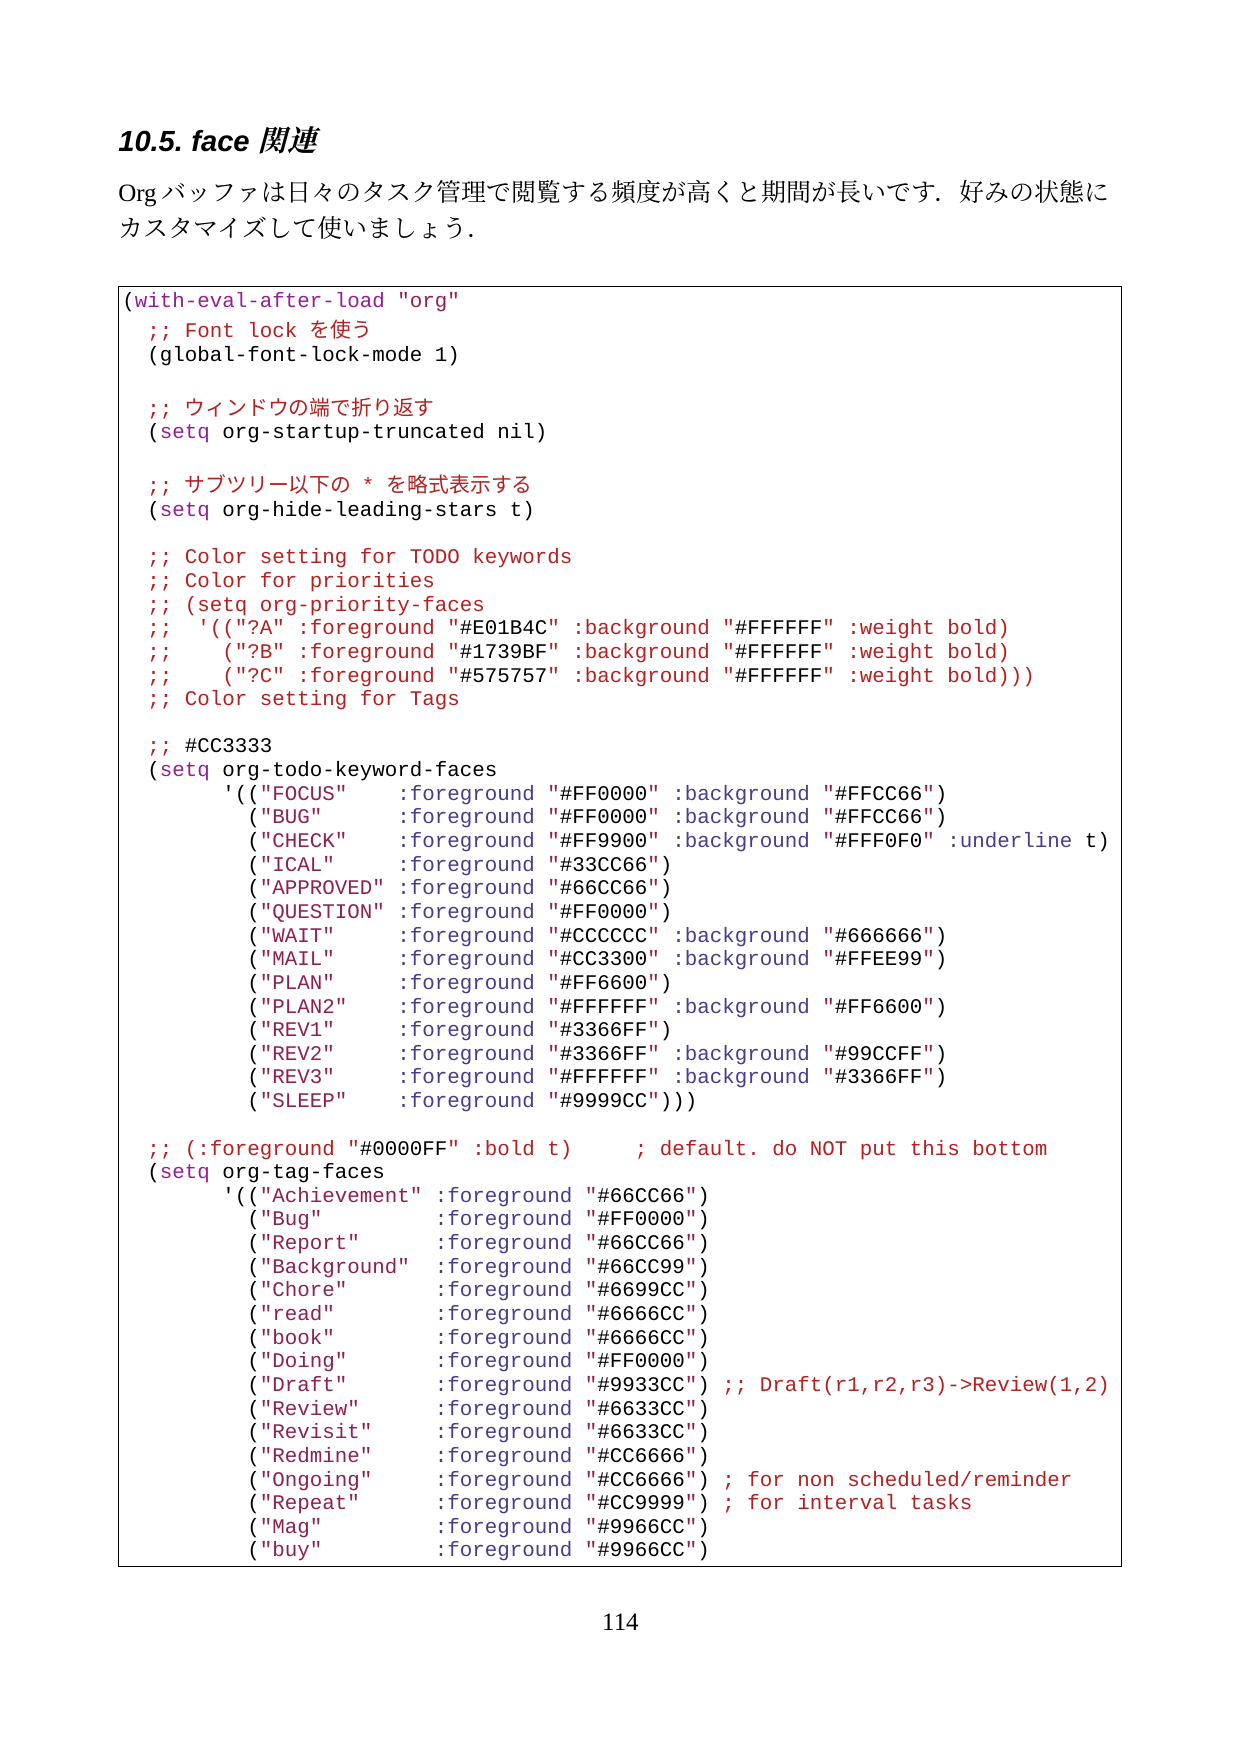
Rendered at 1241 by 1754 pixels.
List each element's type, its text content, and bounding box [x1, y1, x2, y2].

text ;; (setq org-priority-faces [119, 590, 1121, 613]
text ("buy" :foreground "#9966CC") [119, 1536, 1121, 1566]
text ("book" :foreground "#6666CC") [119, 1323, 1121, 1346]
text ("Chore" :foreground "#6699CC") [119, 1275, 1121, 1299]
text (setq org-todo-keyword-faces [119, 755, 1121, 779]
text '(("FOCUS" :foreground "#FF0000" :background "#FFCC66") [119, 779, 1121, 802]
text ;; Color setting for TODO keywords [119, 542, 1121, 566]
text ;; Color setting for Tags [119, 684, 1121, 708]
text ("Revisit" :foreground "#6633CC") [119, 1417, 1121, 1441]
text (setq org-tag-faces [119, 1157, 1121, 1181]
text ("CHECK" :foreground "#FF9900" :background "#FFF0F0" :underline t) [119, 826, 1121, 850]
text ;; ("?C" :foreground "#575757" :background "#FFFFFF" :weight bold))) [119, 661, 1121, 684]
text '(("Achievement" :foreground "#66CC66") [119, 1181, 1121, 1204]
text ;; ウィンドウの端で折り返す [119, 387, 1121, 417]
text ;; (:foreground "#0000FF" :bold t) ; default. do NOT put this bottom [119, 1133, 1121, 1157]
text (setq org-startup-truncated nil) [119, 417, 1121, 441]
text (global-font-lock-mode 1) [119, 340, 1121, 363]
text ("PLAN2" :foreground "#FFFFFF" :background "#FF6600") [119, 992, 1121, 1015]
text ;; Color for priorities [119, 566, 1121, 590]
text ("REV3" :foreground "#FFFFFF" :background "#3366FF") [119, 1063, 1121, 1086]
text (setq org-hide-leading-stars t) [119, 495, 1121, 519]
text ;; サブツリー以下の * を略式表示する [119, 465, 1121, 495]
text ("Background" :foreground "#66CC99") [119, 1252, 1121, 1275]
text ("Doing" :foreground "#FF0000") [119, 1346, 1121, 1370]
text ("SLEEP" :foreground "#9999CC"))) [119, 1086, 1121, 1110]
text ;; Font lock を使う [119, 309, 1121, 340]
text ("Review" :foreground "#6633CC") [119, 1394, 1121, 1417]
text ("read" :foreground "#6666CC") [119, 1299, 1121, 1323]
text ("QUESTION" :foreground "#FF0000") [119, 897, 1121, 921]
text (with-eval-after-load "org" [119, 287, 1121, 309]
text ("REV2" :foreground "#3366FF" :background "#99CCFF") [119, 1039, 1121, 1063]
text ;; ("?B" :foreground "#1739BF" :background "#FFFFFF" :weight bold) [119, 637, 1121, 661]
subtitle face 関連 [118, 118, 1122, 160]
text ("Draft" :foreground "#9933CC") ;; Draft(r1,r2,r3)->Review(1,2) [119, 1370, 1121, 1394]
text ("Report" :foreground "#66CC66") [119, 1228, 1121, 1252]
text ("WAIT" :foreground "#CCCCCC" :background "#666666") [119, 921, 1121, 944]
text ("REV1" :foreground "#3366FF") [119, 1015, 1121, 1039]
text ("MAIL" :foreground "#CC3300" :background "#FFEE99") [119, 944, 1121, 968]
text ("PLAN" :foreground "#FF6600") [119, 968, 1121, 992]
text ("Bug" :foreground "#FF0000") [119, 1204, 1121, 1228]
text ;; '(("?A" :foreground "#E01B4C" :background "#FFFFFF" :weight bold) [119, 613, 1121, 637]
text ("Mag" :foreground "#9966CC") [119, 1512, 1121, 1536]
text ("Repeat" :foreground "#CC9999") ; for interval tasks [119, 1488, 1121, 1512]
text ("Redmine" :foreground "#CC6666") [119, 1441, 1121, 1464]
text Orgバッファは日々のタスク管理で閲覧する頻度が高くと期間が長いです．好みの状態にカスタマイズして使いましょう． [118, 172, 1122, 273]
text ;; #CC3333 [119, 732, 1121, 755]
text ("BUG" :foreground "#FF0000" :background "#FFCC66") [119, 802, 1121, 826]
text ("APPROVED" :foreground "#66CC66") [119, 873, 1121, 897]
text ("Ongoing" :foreground "#CC6666") ; for non scheduled/reminder [119, 1464, 1121, 1488]
text ("ICAL" :foreground "#33CC66") [119, 850, 1121, 873]
